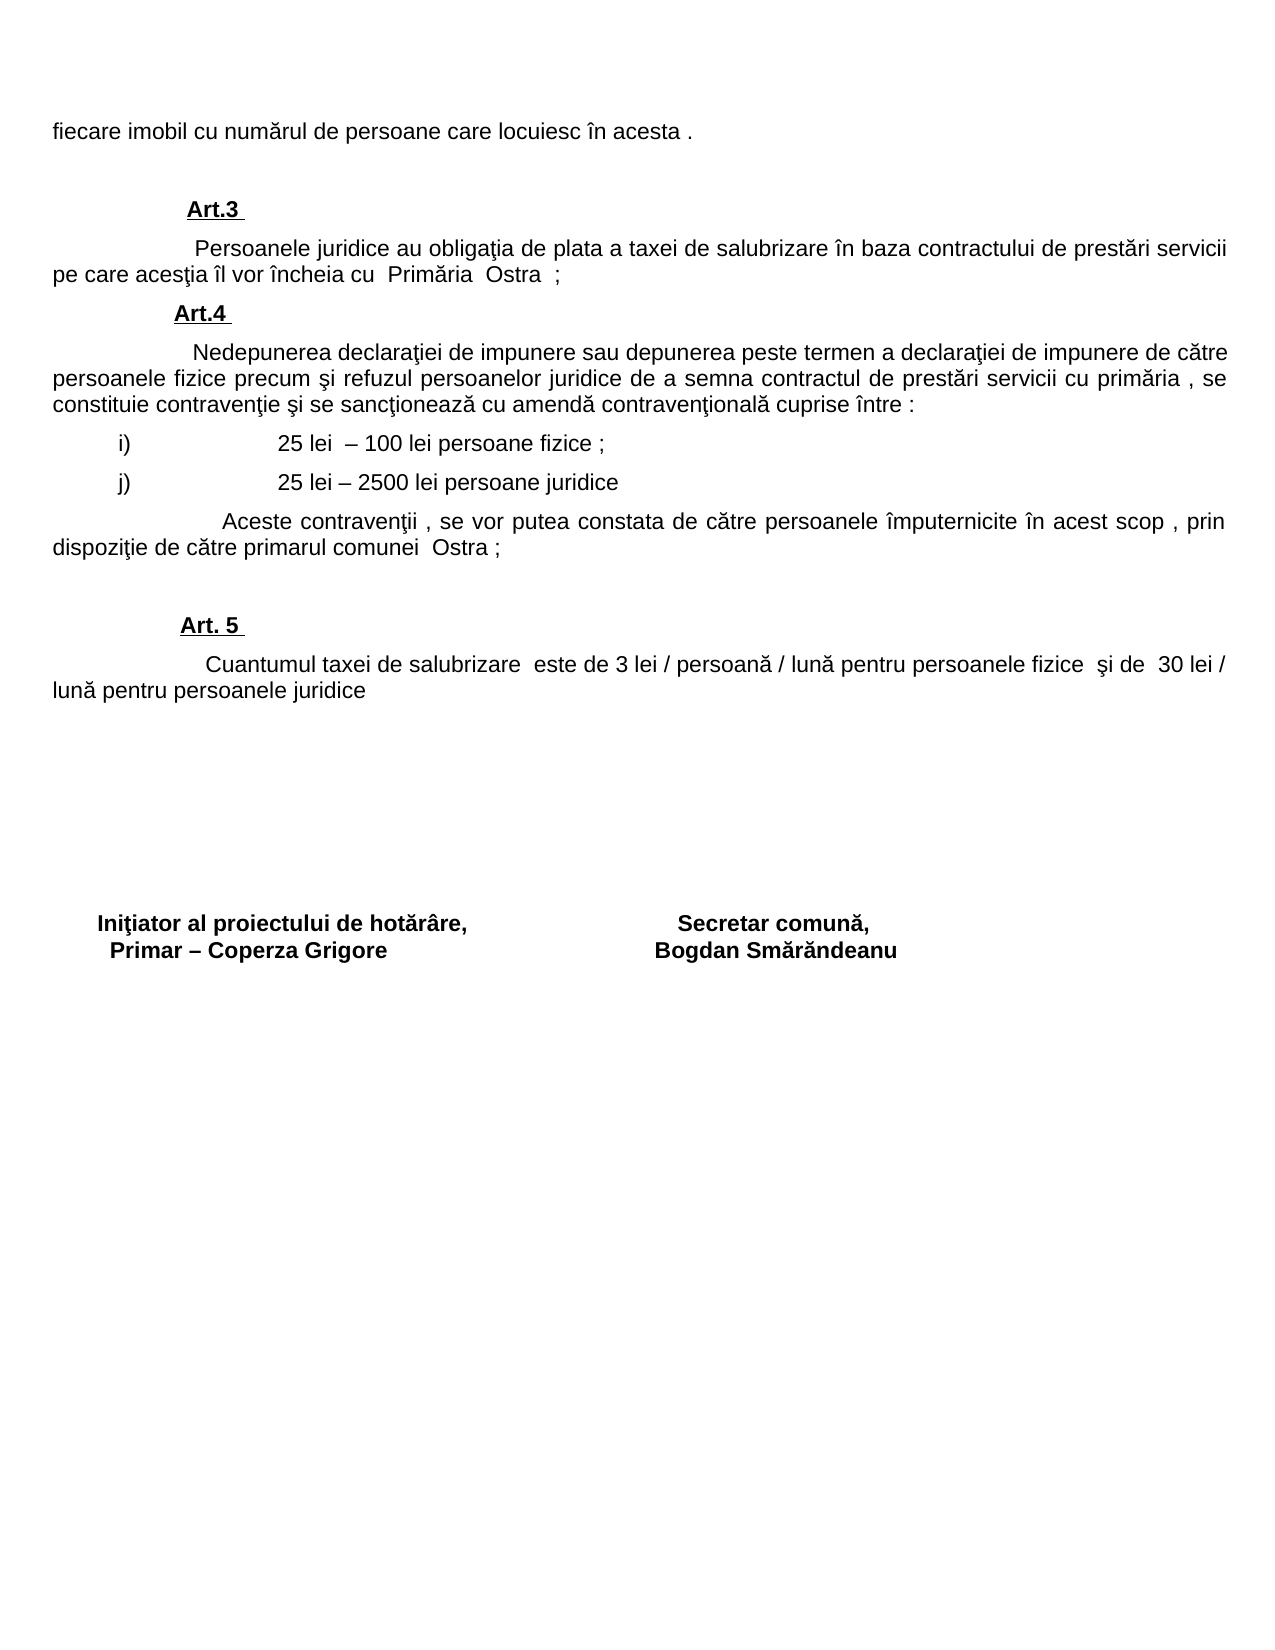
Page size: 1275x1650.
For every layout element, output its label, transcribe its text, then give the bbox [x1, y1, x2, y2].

text Nedepunerea declaraţiei de impunere sau depunerea peste termen a declaraţiei de impunere de către persoanele fizice precum şi refuzul persoanelor juridice de a semna contractul de prestări servicii cu primăria , se constituie contravenţie şi se sancţionează cu amendă contravenţională cuprise între : [52, 339, 1228, 418]
text fiecare imobil cu numărul de persoane care locuiesc în acesta . [52, 118, 1228, 144]
text Art. 5 [52, 612, 1228, 638]
list 25 lei – 2500 lei persoane juridice [118, 469, 1228, 496]
list 25 lei – 100 lei persoane fizice ; [118, 430, 1228, 457]
text Primar – Coperza Grigore Bogdan Smărăndeanu [52, 937, 1228, 963]
text Persoanele juridice au obligaţia de plata a taxei de salubrizare în baza contractului de prestări servicii pe care acesţia îl vor încheia cu Primăria Ostra ; [52, 235, 1228, 287]
text Art.3 [52, 196, 1228, 222]
text Cuantumul taxei de salubrizare este de 3 lei / persoană / lună pentru persoanele fizice şi de 30 lei / lună pentru persoanele juridice [52, 651, 1228, 704]
text Iniţiator al proiectului de hotărâre, Secretar comună, [52, 910, 1228, 937]
text Art.4 [52, 300, 1228, 326]
text Aceste contravenţii , se vor putea constata de către persoanele împuternicite în acest scop , prin dispoziţie de către primarul comunei Ostra ; [52, 508, 1228, 561]
